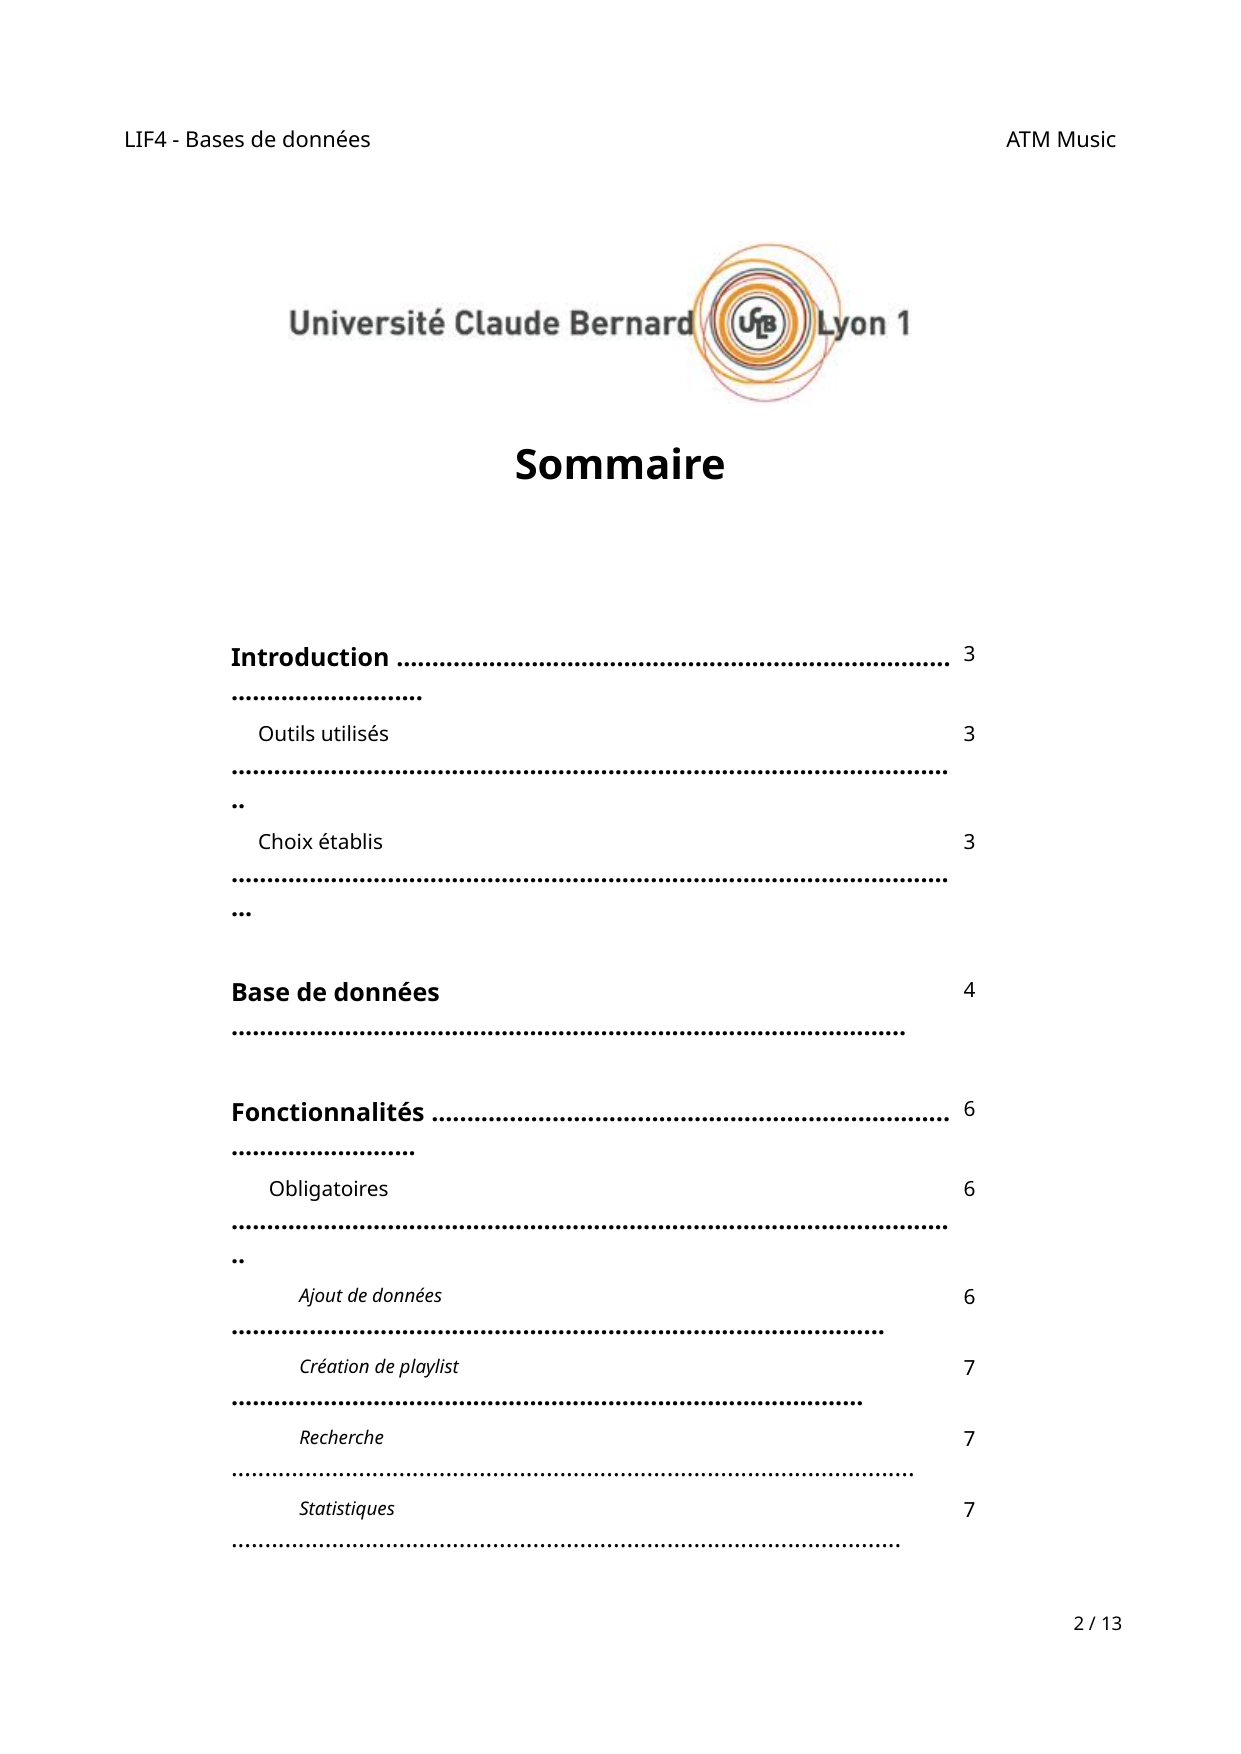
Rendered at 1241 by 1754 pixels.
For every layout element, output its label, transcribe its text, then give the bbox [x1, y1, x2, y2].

text Sommaire [118, 435, 1122, 492]
table_cell Ajout de données ............................................................................................ [225, 1276, 958, 1347]
table_cell Statistiques .................................................................................................... [225, 1490, 958, 1561]
table_cell 6 [958, 1276, 1026, 1347]
table_cell [225, 1049, 958, 1089]
table_cell Choix établis ........................................................................................................ [225, 821, 958, 929]
table_cell [958, 929, 1026, 969]
picture [287, 241, 913, 407]
table_cell Obligatoires ....................................................................................................... [225, 1168, 958, 1276]
table_cell 3 [958, 713, 1026, 821]
table_cell 3 [958, 821, 1026, 929]
table_cell 6 [958, 1089, 1026, 1168]
table_header Introduction ......................................................................................................... [225, 634, 958, 713]
table_cell 7 [958, 1490, 1026, 1561]
table_cell Outils utilisés ....................................................................................................... [225, 713, 958, 821]
table_header 3 [958, 634, 1026, 713]
table_cell Base de données ............................................................................................... [225, 969, 958, 1049]
table_cell 7 [958, 1348, 1026, 1418]
table_cell 6 [958, 1168, 1026, 1276]
table_cell Création de playlist ......................................................................................... [225, 1348, 958, 1418]
table_cell [225, 929, 958, 969]
table_cell Recherche ...................................................................................................... [225, 1419, 958, 1489]
table_cell [958, 1049, 1026, 1089]
table_cell 4 [958, 969, 1026, 1049]
table_cell Fonctionnalités ................................................................................................... [225, 1089, 958, 1168]
table_cell 7 [958, 1419, 1026, 1489]
